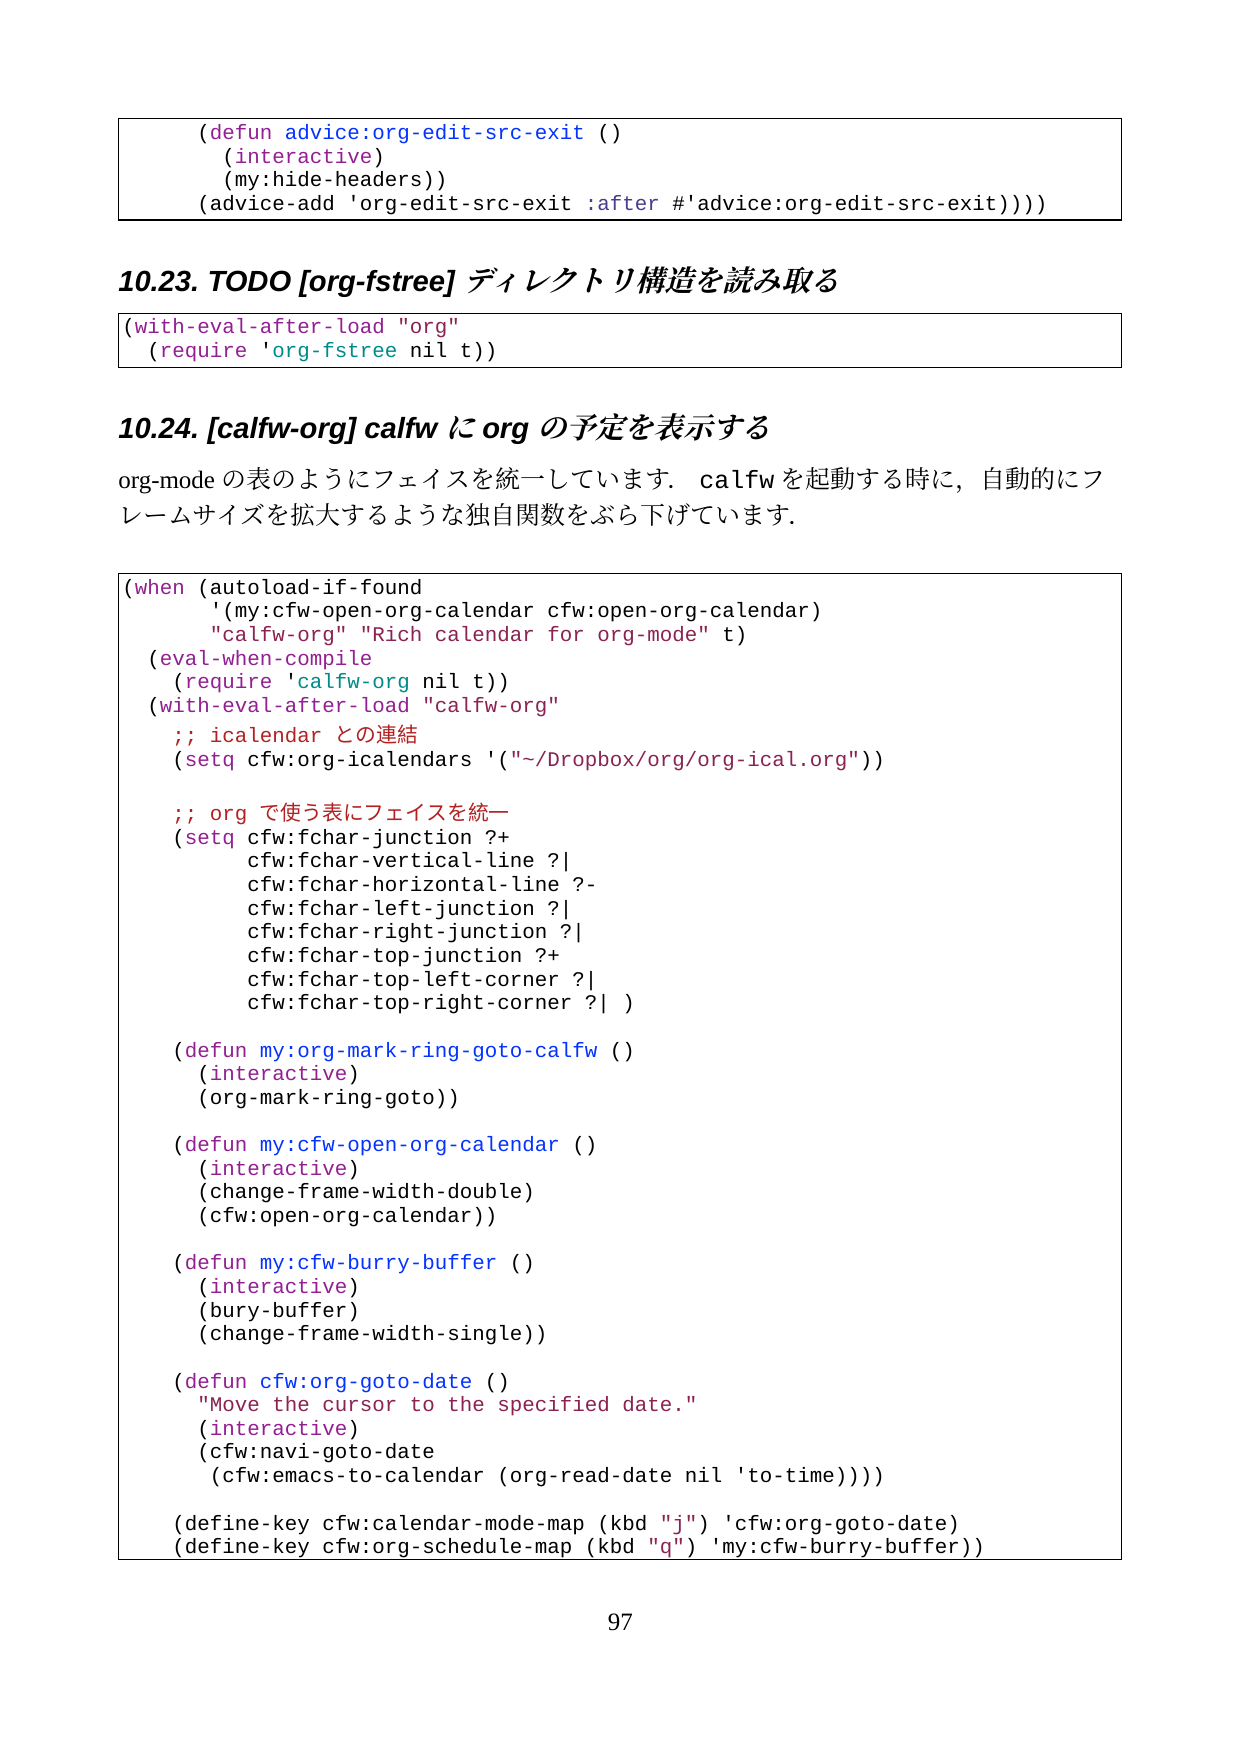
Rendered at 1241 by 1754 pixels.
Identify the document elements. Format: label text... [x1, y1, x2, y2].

text (bury-buffer) [119, 1296, 1121, 1319]
subtitle [calfw-org] calfw に org の予定を表示する [118, 405, 1122, 447]
text cfw:fchar-vertical-line ?| [119, 846, 1121, 870]
text (define-key cfw:org-schedule-map (kbd "q") 'my:cfw-burry-buffer)) [119, 1532, 1121, 1559]
text (defun my:cfw-open-org-calendar () [119, 1130, 1121, 1154]
text (defun cfw:org-goto-date () [119, 1367, 1121, 1390]
subtitle TODO [org-fstree] ディレクトリ構造を読み取る [118, 258, 1122, 300]
text (interactive) [119, 1272, 1121, 1296]
text "Move the cursor to the specified date." [119, 1390, 1121, 1414]
text (setq cfw:fchar-junction ?+ [119, 823, 1121, 846]
text cfw:fchar-horizontal-line ?- [119, 870, 1121, 894]
text cfw:fchar-left-junction ?| [119, 894, 1121, 917]
text (with-eval-after-load "org" [119, 314, 1121, 336]
text cfw:fchar-top-right-corner ?| ) [119, 988, 1121, 1012]
text (org-mark-ring-goto)) [119, 1083, 1121, 1107]
text (when (autoload-if-found [119, 574, 1121, 596]
text (with-eval-after-load "calfw-org" [119, 691, 1121, 715]
text (advice-add 'org-edit-src-exit :after #'advice:org-edit-src-exit)))) [119, 189, 1121, 219]
text (change-frame-width-single)) [119, 1319, 1121, 1343]
text (interactive) [119, 142, 1121, 165]
text (defun my:org-mark-ring-goto-calfw () [119, 1036, 1121, 1059]
text (my:hide-headers)) [119, 165, 1121, 189]
text cfw:fchar-top-junction ?+ [119, 941, 1121, 965]
text (require 'calfw-org nil t)) [119, 667, 1121, 691]
text (interactive) [119, 1154, 1121, 1177]
text '(my:cfw-open-org-calendar cfw:open-org-calendar) [119, 596, 1121, 620]
text cfw:fchar-right-junction ?| [119, 917, 1121, 941]
text (change-frame-width-double) [119, 1177, 1121, 1201]
text "calfw-org" "Rich calendar for org-mode" t) [119, 620, 1121, 644]
text (require 'org-fstree nil t)) [119, 336, 1121, 367]
text ;; org で使う表にフェイスを統一 [119, 792, 1121, 823]
text (defun my:cfw-burry-buffer () [119, 1248, 1121, 1272]
text (eval-when-compile [119, 644, 1121, 667]
text (cfw:open-org-calendar)) [119, 1201, 1121, 1225]
text org-mode の表のようにフェイスを統一しています． calfw を起動する時に，自動的にフレームサイズを拡大するような独自関数をぶら下げています． [118, 459, 1122, 560]
text (interactive) [119, 1059, 1121, 1083]
text (setq cfw:org-icalendars '("~/Dropbox/org/org-ical.org")) [119, 745, 1121, 769]
text (define-key cfw:calendar-mode-map (kbd "j") 'cfw:org-goto-date) [119, 1508, 1121, 1532]
text cfw:fchar-top-left-corner ?| [119, 965, 1121, 988]
text (cfw:navi-goto-date [119, 1438, 1121, 1461]
text (cfw:emacs-to-calendar (org-read-date nil 'to-time)))) [119, 1461, 1121, 1485]
text ;; icalendar との連結 [119, 715, 1121, 745]
text (interactive) [119, 1414, 1121, 1438]
text (defun advice:org-edit-src-exit () [119, 119, 1121, 142]
